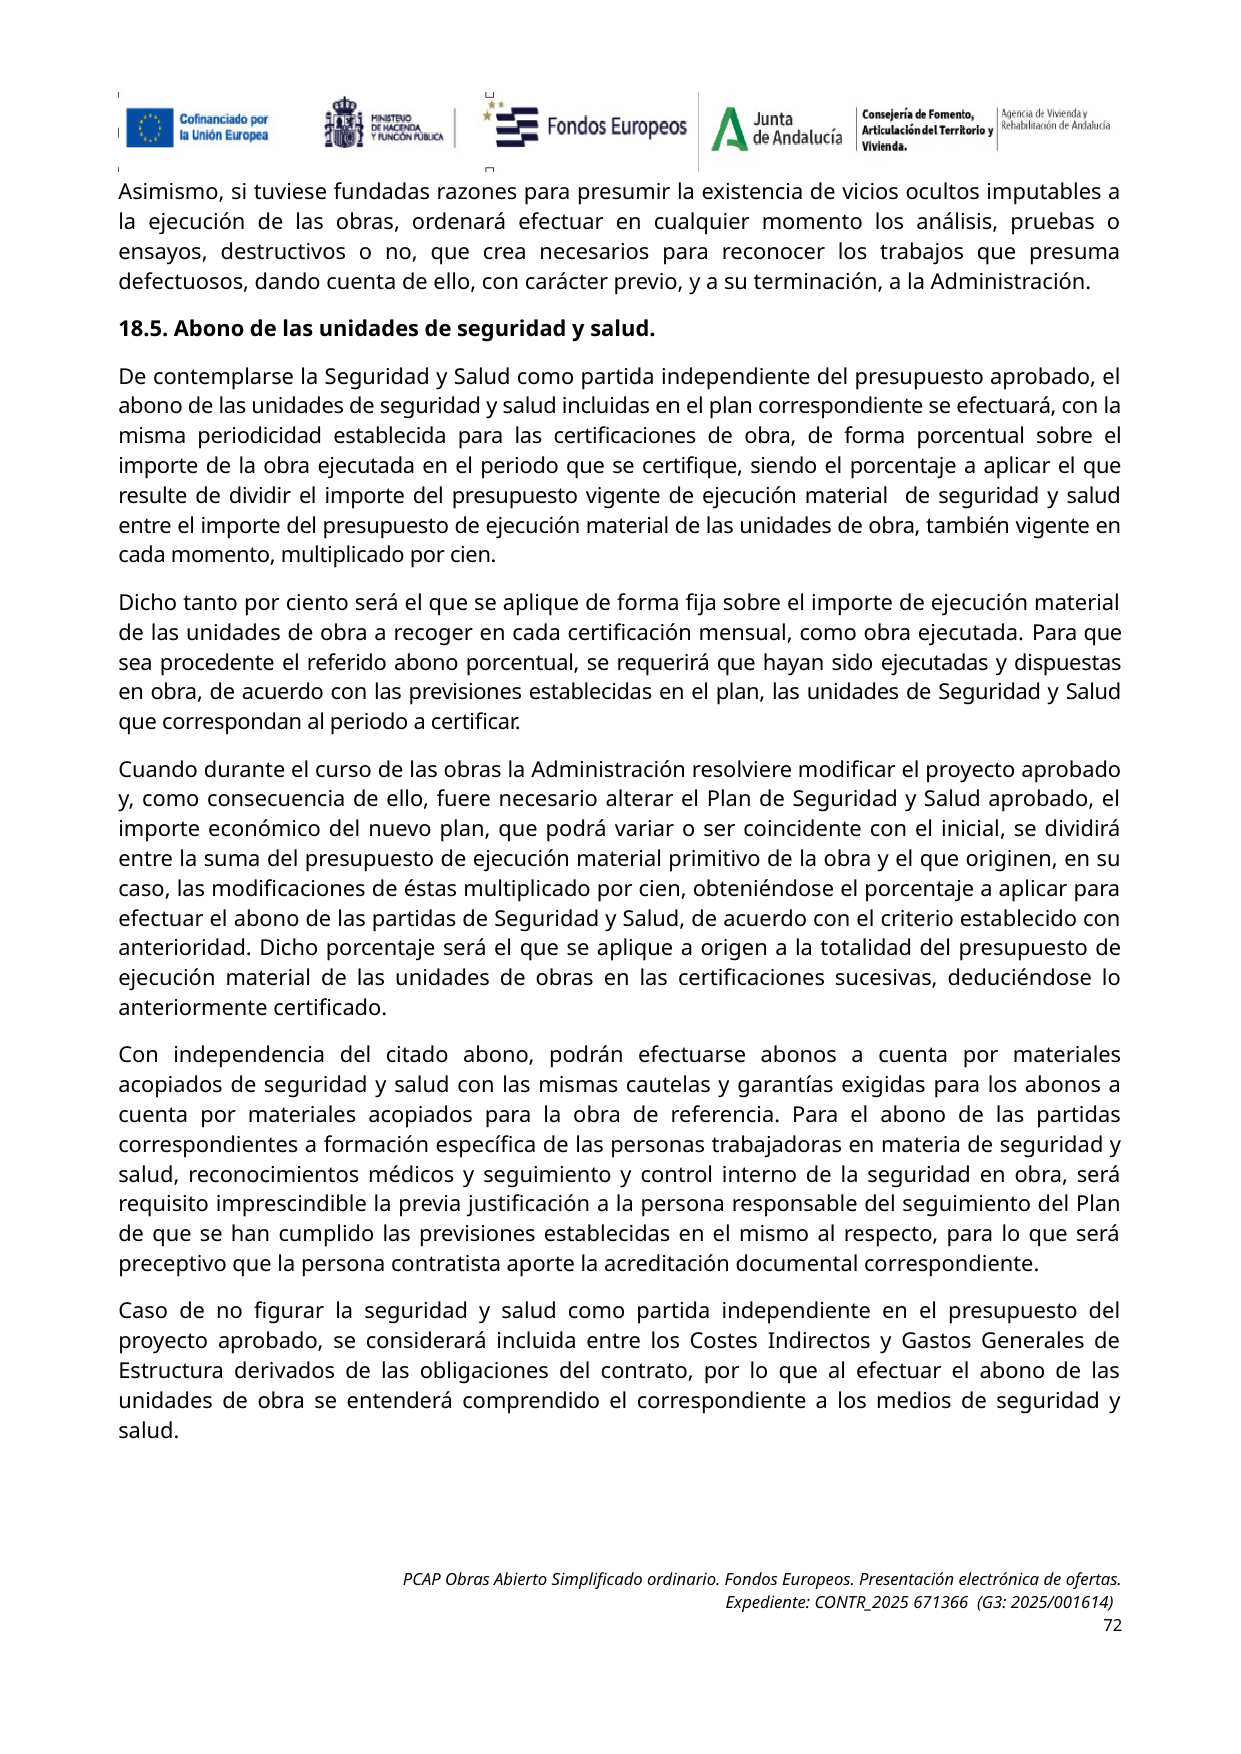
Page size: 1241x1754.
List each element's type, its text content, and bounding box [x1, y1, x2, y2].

picture [118, 89, 1123, 172]
text Con independencia del citado abono, podrán efectuarse abonos a cuenta por materiales acopiados de seguridad y salud con las mismas cautelas y garantías exigidas para los abonos a cuenta por materiales acopiados para la obra de referencia. Para el abono de las partidas correspondientes a formación específica de las personas trabajadoras en materia de seguridad y salud, reconocimientos médicos y seguimiento y control interno de la seguridad en obra, será requisito imprescindible la previa justificación a la persona responsable del seguimiento del Plan de que se han cumplido las previsiones establecidas en el mismo al respecto, para lo que será preceptivo que la persona contratista aporte la acreditación documental correspondiente. [118, 1039, 1122, 1278]
subtitle 18.5. Abono de las unidades de seguridad y salud. [118, 313, 1122, 343]
text Dicho tanto por ciento será el que se aplique de forma fija sobre el importe de ejecución material de las unidades de obra a recoger en cada certificación mensual, como obra ejecutada. Para que sea procedente el referido abono porcentual, se requerirá que hayan sido ejecutadas y dispuestas en obra, de acuerdo con las previsiones establecidas en el plan, las unidades de Seguridad y Salud que correspondan al periodo a certificar. [118, 587, 1122, 736]
text Caso de no figurar la seguridad y salud como partida independiente en el presupuesto del proyecto aprobado, se considerará incluida entre los Costes Indirectos y Gastos Generales de Estructura derivados de las obligaciones del contrato, por lo que al efectuar el abono de las unidades de obra se entenderá comprendido el correspondiente a los medios de seguridad y salud. [118, 1296, 1122, 1444]
text Asimismo, si tuviese fundadas razones para presumir la existencia de vicios ocultos imputables a la ejecución de las obras, ordenará efectuar en cualquier momento los análisis, pruebas o ensayos, destructivos o no, que crea necesarios para reconocer los trabajos que presuma defectuosos, dando cuenta de ello, con carácter previo, y a su terminación, a la Administración. [118, 176, 1122, 296]
text De contemplarse la Seguridad y Salud como partida independiente del presupuesto aprobado, el abono de las unidades de seguridad y salud incluidas en el plan correspondiente se efectuará, con la misma periodicidad establecida para las certificaciones de obra, de forma porcentual sobre el importe de la obra ejecutada en el periodo que se certifique, siendo el porcentaje a aplicar el que resulte de dividir el importe del presupuesto vigente de ejecución material de seguridad y salud entre el importe del presupuesto de ejecución material de las unidades de obra, también vigente en cada momento, multiplicado por cien. [118, 361, 1122, 569]
text Cuando durante el curso de las obras la Administración resolviere modificar el proyecto aprobado y, como consecuencia de ello, fuere necesario alterar el Plan de Seguridad y Salud aprobado, el importe económico del nuevo plan, que podrá variar o ser coincidente con el inicial, se dividirá entre la suma del presupuesto de ejecución material primitivo de la obra y el que originen, en su caso, las modificaciones de éstas multiplicado por cien, obteniéndose el porcentaje a aplicar para efectuar el abono de las partidas de Seguridad y Salud, de acuerdo con el criterio establecido con anterioridad. Dicho porcentaje será el que se aplique a origen a la totalidad del presupuesto de ejecución material de las unidades de obras en las certificaciones sucesivas, deduciéndose lo anteriormente certificado. [118, 754, 1122, 1022]
